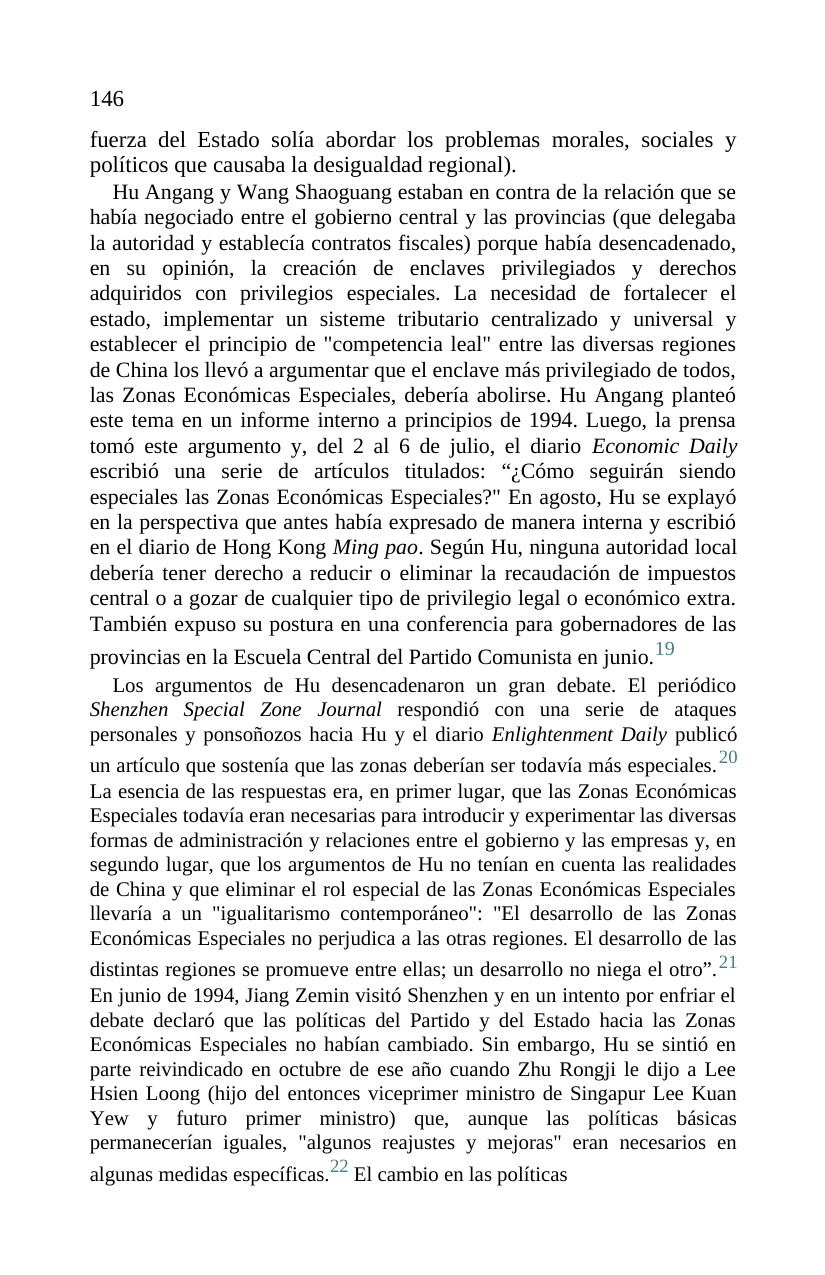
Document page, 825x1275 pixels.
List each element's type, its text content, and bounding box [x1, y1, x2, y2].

text 146 [89, 84, 737, 111]
text Los argumentos de Hu desencadenaron un gran debate. El periódico Shenzhen Special Zone Journal respondió con una serie de ataques personales y ponsoñozos hacia Hu y el diario Enlightenment Daily publicó un artículo que sostenía que las zonas deberían ser todavía más especiales.20 La esencia de las respuestas era, en primer lugar, que las Zonas Económicas Especiales todavía eran necesarias para introducir y experimentar las diversas formas de administración y relaciones entre el gobierno y las empresas y, en segundo lugar, que los argumentos de Hu no tenían en cuenta las realidades de China y que eliminar el rol especial de las Zonas Económicas Especiales llevaría a un "igualitarismo contemporáneo": "El desarrollo de las Zonas Económicas Especiales no perjudica a las otras regiones. El desarrollo de las distintas regiones se promueve entre ellas; un desarrollo no niega el otro”.21 En junio de 1994, Jiang Zemin visitó Shenzhen y en un intento por enfriar el debate declaró que las políticas del Partido y del Estado hacia las Zonas Económicas Especiales no habían cambiado. Sin embargo, Hu se sintió en parte reivindicado en octubre de ese año cuando Zhu Rongji le dijo a Lee Hsien Loong (hijo del entonces viceprimer ministro de Singapur Lee Kuan Yew y futuro primer ministro) que, aunque las políticas básicas permanecerían iguales, "algunos reajustes y mejoras" eran necesarios en algunas medidas específicas.22 El cambio en las políticas [89, 672, 737, 1187]
text fuerza del Estado solía abordar los problemas morales, sociales y políticos que causaba la desigualdad regional). [89, 127, 737, 178]
text Hu Angang y Wang Shaoguang estaban en contra de la relación que se había negociado entre el gobierno central y las provincias (que delegaba la autoridad y establecía contratos fiscales) porque había desencadenado, en su opinión, la creación de enclaves privilegiados y derechos adquiridos con privilegios especiales. La necesidad de fortalecer el estado, implementar un sisteme tributario centralizado y universal y establecer el principio de "competencia leal" entre las diversas regiones de China los llevó a argumentar que el enclave más privilegiado de todos, las Zonas Económicas Especiales, debería abolirse. Hu Angang planteó este tema en un informe interno a principios de 1994. Luego, la prensa tomó este argumento y, del 2 al 6 de julio, el diario Economic Daily escribió una serie de artículos titulados: “¿Cómo seguirán siendo especiales las Zonas Económicas Especiales?" En agosto, Hu se explayó en la perspectiva que antes había expresado de manera interna y escribió en el diario de Hong Kong Ming pao. Según Hu, ninguna autoridad local debería tener derecho a reducir o eliminar la recaudación de impuestos central o a gozar de cualquier tipo de privilegio legal o económico extra. También expuso su postura en una conferencia para gobernadores de las provincias en la Escuela Central del Partido Comunista en junio.19 [89, 179, 737, 671]
